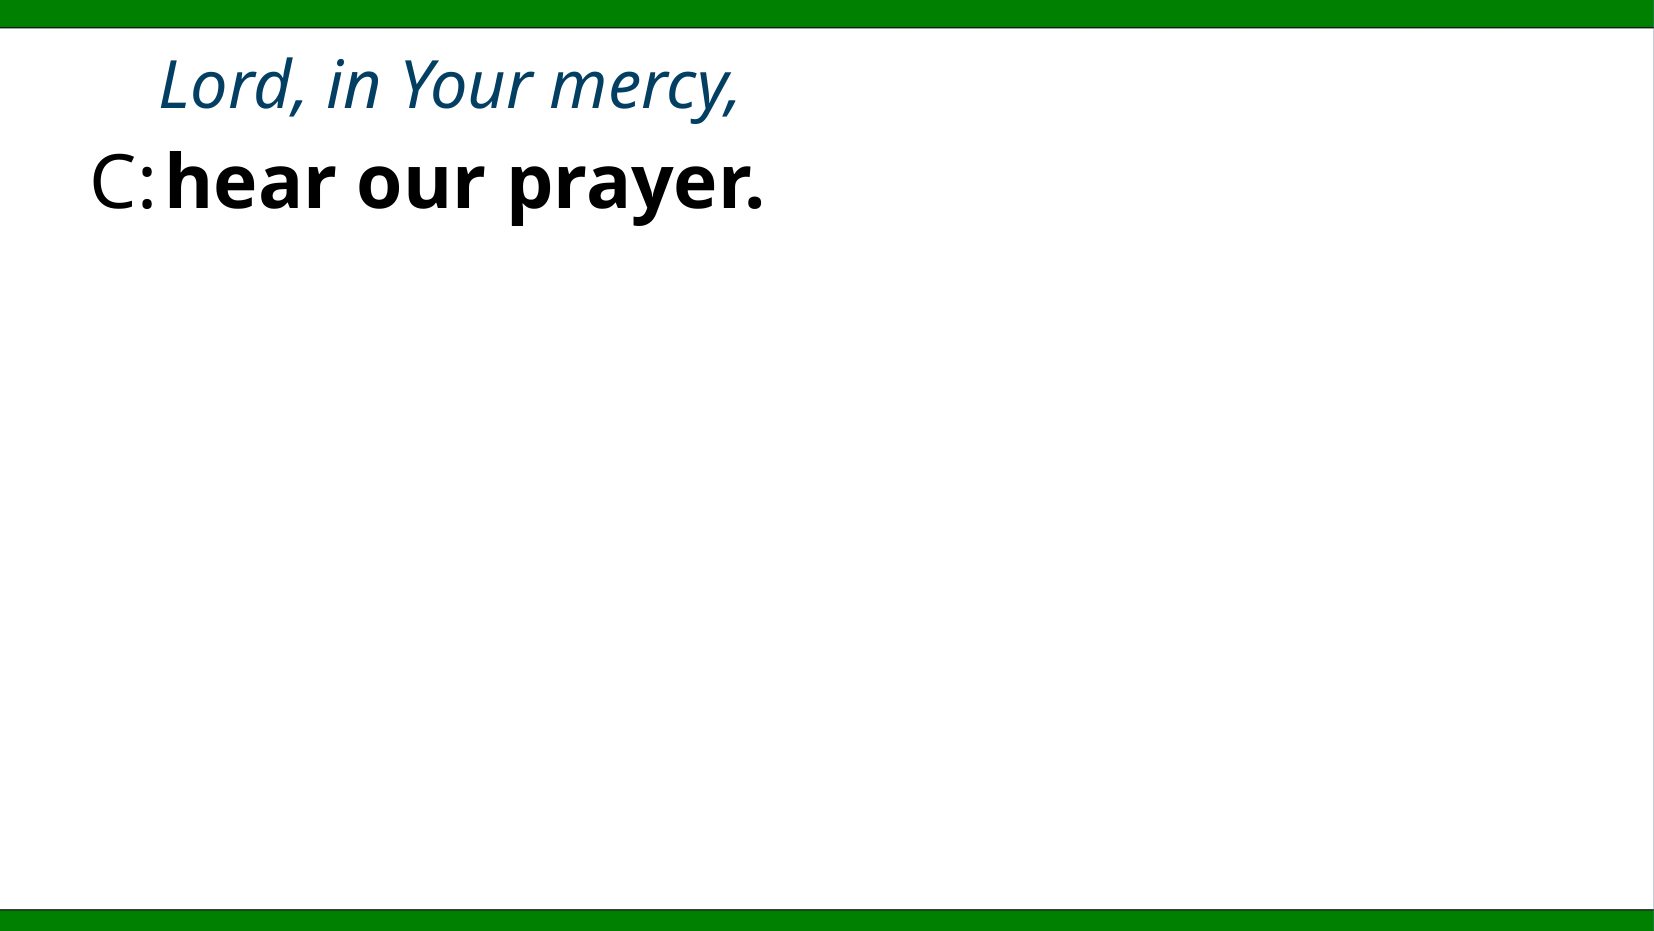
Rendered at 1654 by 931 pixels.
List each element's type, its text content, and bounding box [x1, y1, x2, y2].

picture [0, 0, 1654, 931]
text_box Lord, in Your mercy, C: hear our prayer. [75, 30, 1591, 241]
